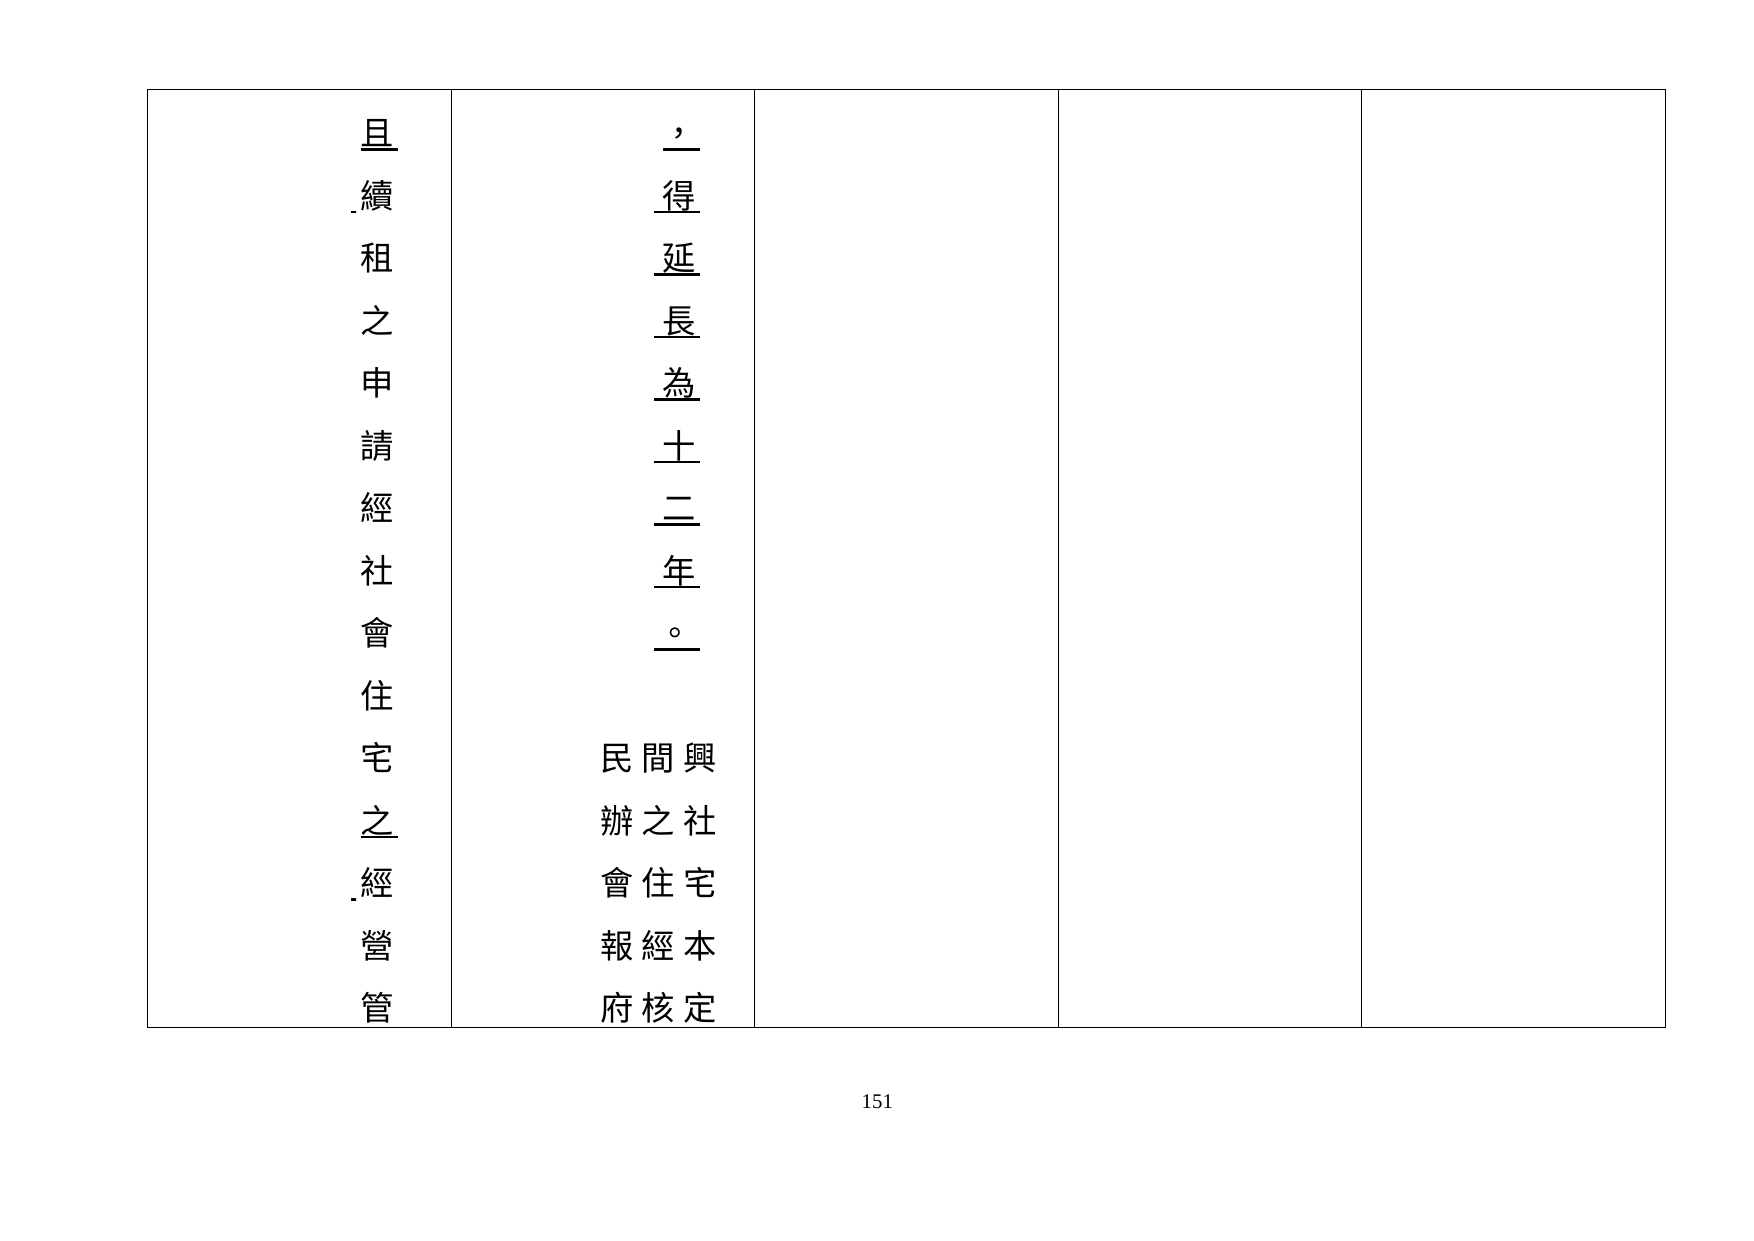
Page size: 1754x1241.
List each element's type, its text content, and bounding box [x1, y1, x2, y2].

table_cell ，得延長為十二年。 民間興辦之社會住宅報經本府核定 [452, 90, 754, 1027]
table_cell 且續租之申請經社會住宅之經營管 [148, 90, 451, 1027]
table_cell [1362, 90, 1665, 1027]
table_cell [755, 90, 1058, 1027]
table_cell [1059, 90, 1361, 1027]
